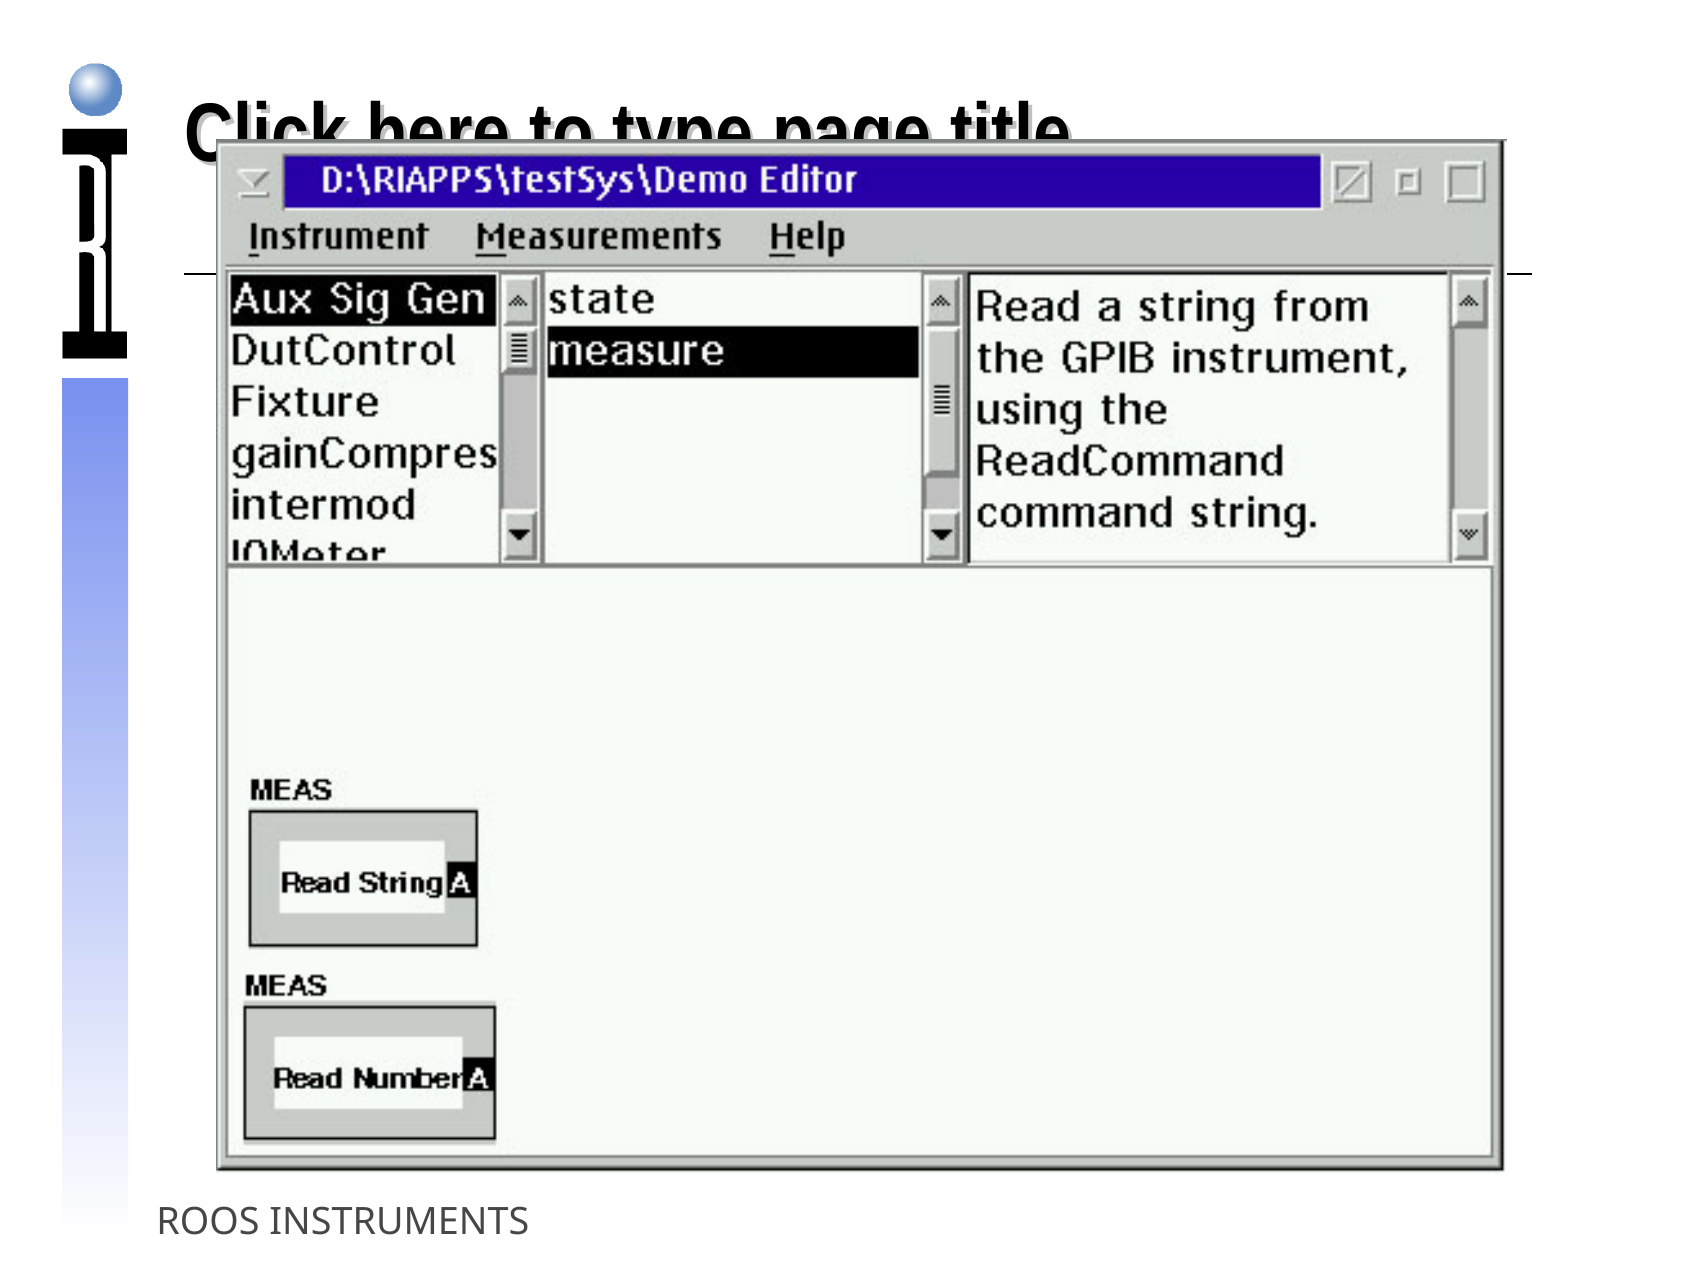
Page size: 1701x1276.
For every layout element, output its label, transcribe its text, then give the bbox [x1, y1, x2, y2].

text_box Click here to type page title [184, 92, 1539, 268]
chart [216, 139, 1509, 1176]
